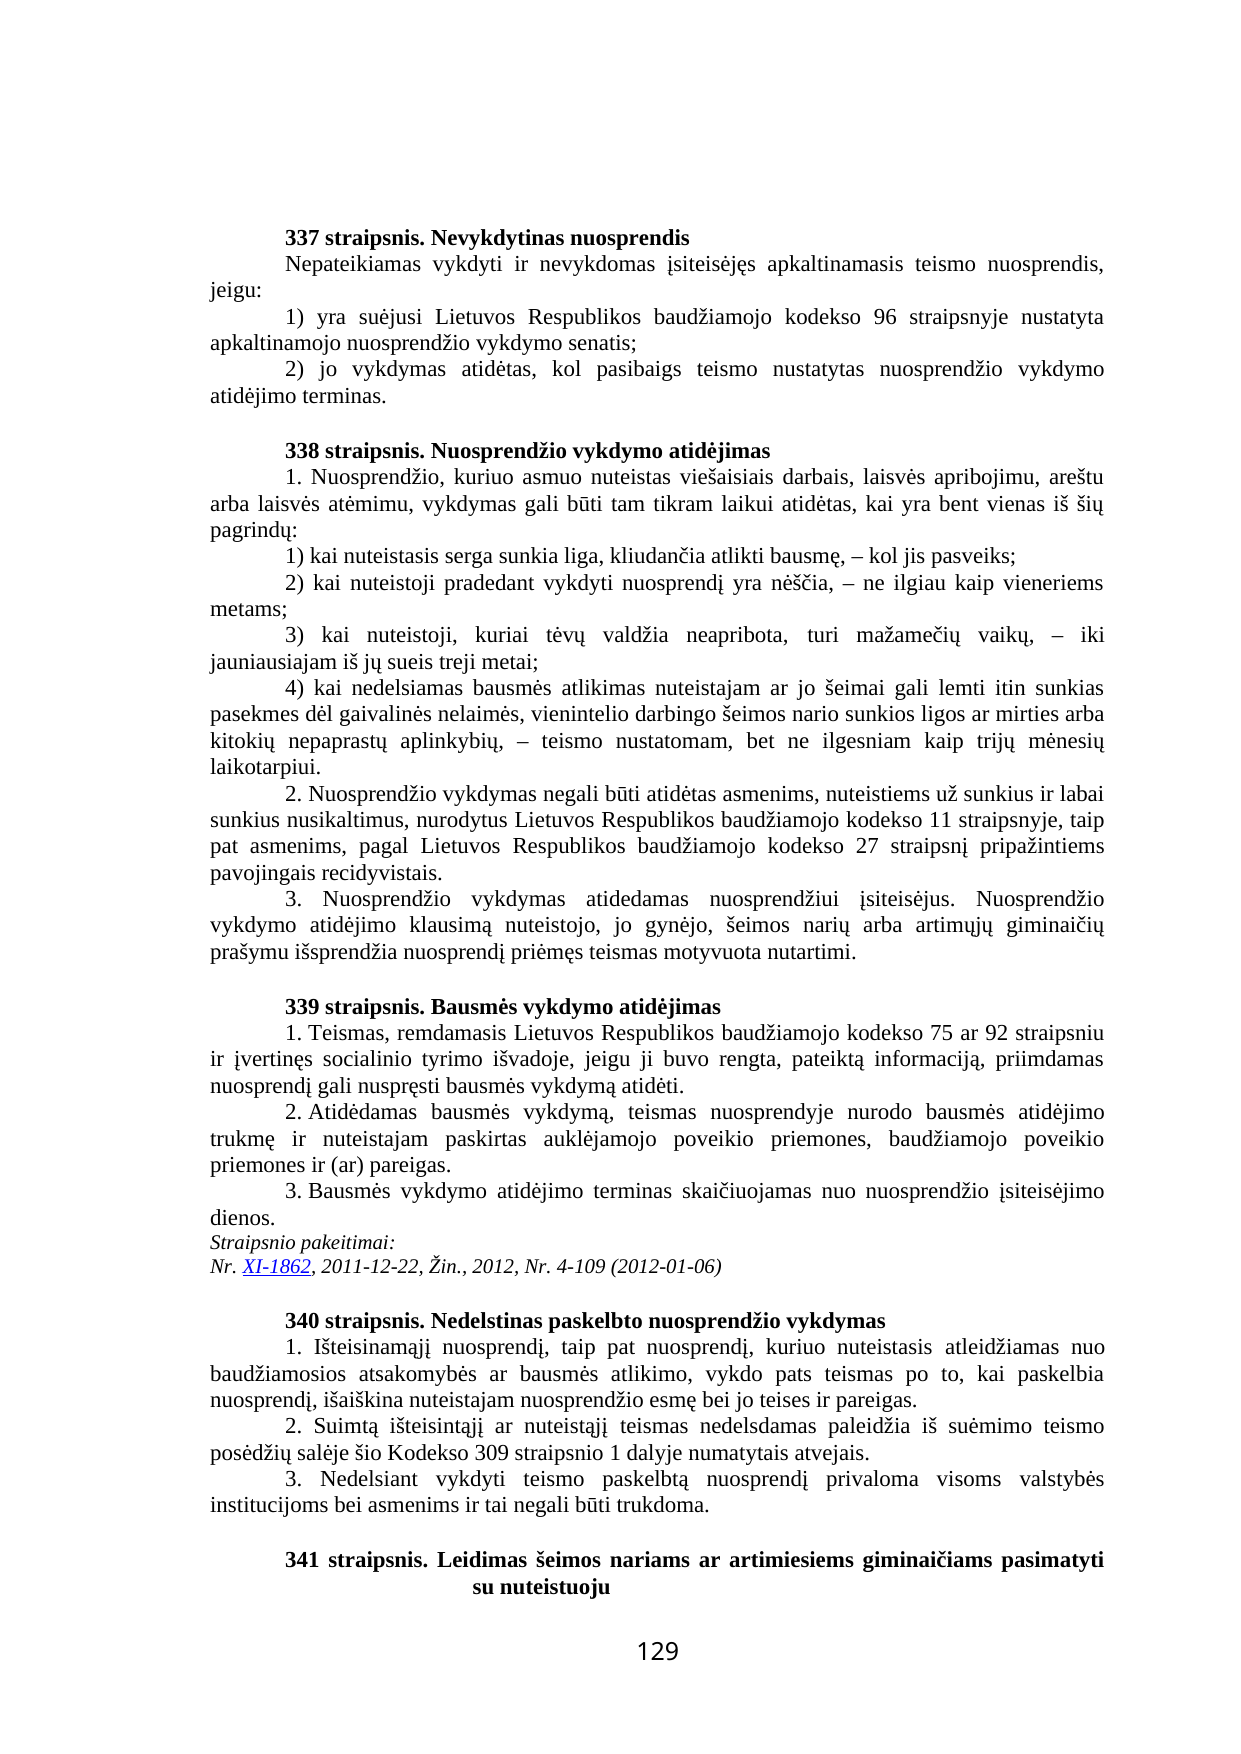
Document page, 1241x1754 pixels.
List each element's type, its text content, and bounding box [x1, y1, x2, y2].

text 2. Atidėdamas bausmės vykdymą, teismas nuosprendyje nurodo bausmės atidėjimo trukmę ir nuteistajam paskirtas auklėjamojo poveikio priemones, baudžiamojo poveikio priemones ir (ar) pareigas. [210, 1098, 1106, 1177]
text 2) kai nuteistoji pradedant vykdyti nuosprendį yra nėščia, – ne ilgiau kaip vieneriems metams; [210, 569, 1106, 621]
text 2) jo vykdymas atidėtas, kol pasibaigs teismo nustatytas nuosprendžio vykdymo atidėjimo terminas. [210, 356, 1106, 408]
text 2. Suimtą išteisintąjį ar nuteistąjį teismas nedelsdamas paleidžia iš suėmimo teismo posėdžių salėje šio Kodekso 309 straipsnio 1 dalyje numatytais atvejais. [210, 1412, 1106, 1465]
text Nepateikiamas vykdyti ir nevykdomas įsiteisėjęs apkaltinamasis teismo nuosprendis, jeigu: [210, 250, 1106, 303]
text 1. Teismas, remdamasis Lietuvos Respublikos baudžiamojo kodekso 75 ar 92 straipsniu ir įvertinęs socialinio tyrimo išvadoje, jeigu ji buvo rengta, pateiktą informaciją, priimdamas nuosprendį gali nuspręsti bausmės vykdymą atidėti. [210, 1019, 1106, 1098]
text 339 straipsnis. Bausmės vykdymo atidėjimas [210, 993, 1106, 1019]
text 338 straipsnis. Nuosprendžio vykdymo atidėjimas [210, 437, 1106, 463]
text Nr. XI-1862, 2011-12-22, Žin., 2012, Nr. 4-109 (2012-01-06) [210, 1254, 1106, 1278]
text 3) kai nuteistoji, kuriai tėvų valdžia neapribota, turi mažamečių vaikų, – iki jauniausiajam iš jų sueis treji metai; [210, 621, 1106, 674]
text 1. Nuosprendžio, kuriuo asmuo nuteistas viešaisiais darbais, laisvės apribojimu, areštu arba laisvės atėmimu, vykdymas gali būti tam tikram laikui atidėtas, kai yra bent vienas iš šių pagrindų: [210, 463, 1106, 542]
text 2. Nuosprendžio vykdymas negali būti atidėtas asmenims, nuteistiems už sunkius ir labai sunkius nusikaltimus, nurodytus Lietuvos Respublikos baudžiamojo kodekso 11 straipsnyje, taip pat asmenims, pagal Lietuvos Respublikos baudžiamojo kodekso 27 straipsnį pripažintiems pavojingais recidyvistais. [210, 779, 1106, 885]
text 1. Išteisinamąjį nuosprendį, taip pat nuosprendį, kuriuo nuteistasis atleidžiamas nuo baudžiamosios atsakomybės ar bausmės atlikimo, vykdo pats teismas po to, kai paskelbia nuosprendį, išaiškina nuteistajam nuosprendžio esmę bei jo teises ir pareigas. [210, 1333, 1106, 1412]
text 3. Nuosprendžio vykdymas atidedamas nuosprendžiui įsiteisėjus. Nuosprendžio vykdymo atidėjimo klausimą nuteistojo, jo gynėjo, šeimos narių arba artimųjų giminaičių prašymu išsprendžia nuosprendį priėmęs teismas motyvuota nutartimi. [210, 885, 1106, 964]
text Straipsnio pakeitimai: [210, 1230, 1106, 1254]
text 340 straipsnis. Nedelstinas paskelbto nuosprendžio vykdymas [210, 1307, 1106, 1333]
text 4) kai nedelsiamas bausmės atlikimas nuteistajam ar jo šeimai gali lemti itin sunkias pasekmes dėl gaivalinės nelaimės, vienintelio darbingo šeimos nario sunkios ligos ar mirties arba kitokių nepaprastų aplinkybių, – teismo nustatomam, bet ne ilgesniam kaip trijų mėnesių laikotarpiui. [210, 674, 1106, 779]
text 1) yra suėjusi Lietuvos Respublikos baudžiamojo kodekso 96 straipsnyje nustatyta apkaltinamojo nuosprendžio vykdymo senatis; [210, 303, 1106, 356]
text 1) kai nuteistasis serga sunkia liga, kliudančia atlikti bausmę, – kol jis pasveiks; [210, 542, 1106, 569]
text 3. Bausmės vykdymo atidėjimo terminas skaičiuojamas nuo nuosprendžio įsiteisėjimo dienos. [210, 1177, 1106, 1230]
text 337 straipsnis. Nevykdytinas nuosprendis [210, 224, 1106, 250]
text 341 straipsnis. Leidimas šeimos nariams ar artimiesiems giminaičiams pasimatyti su nuteistuoju [285, 1546, 1106, 1599]
text 3. Nedelsiant vykdyti teismo paskelbtą nuosprendį privaloma visoms valstybės institucijoms bei asmenims ir tai negali būti trukdoma. [210, 1465, 1106, 1518]
